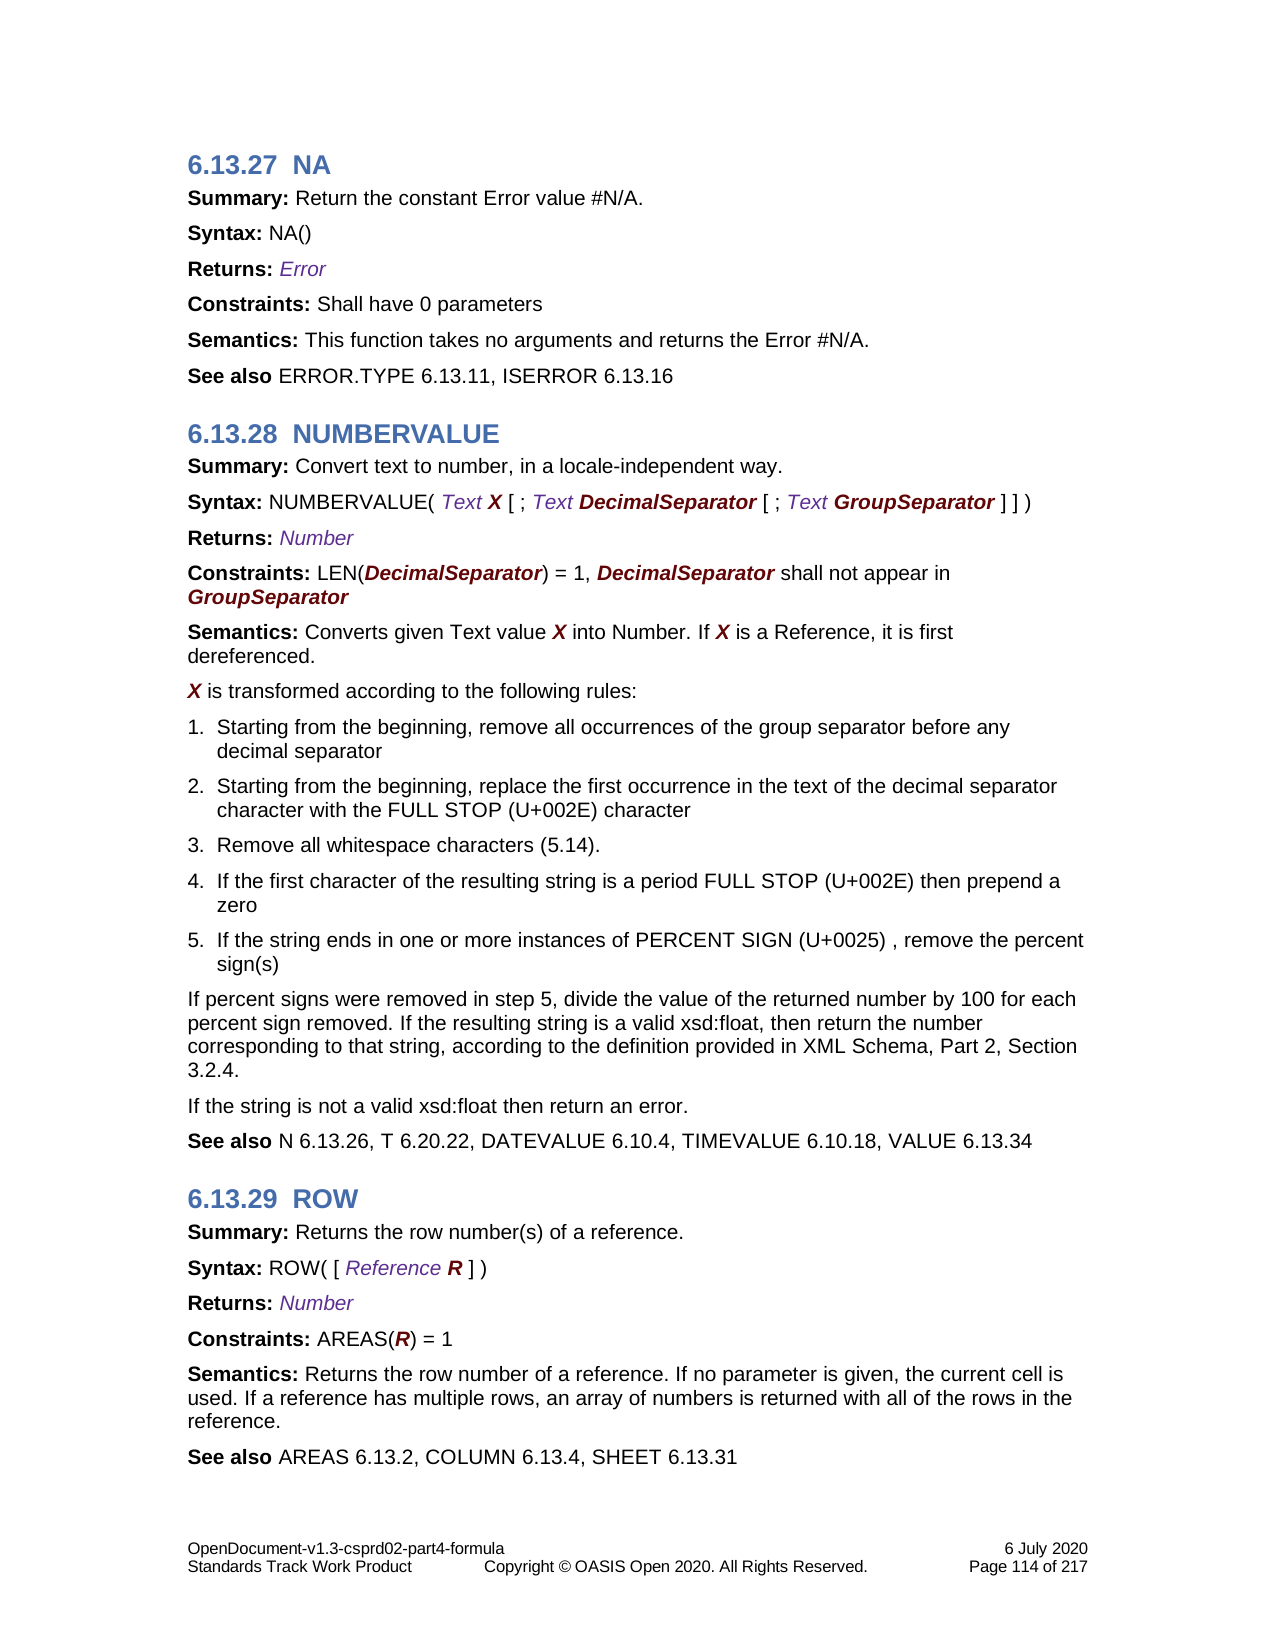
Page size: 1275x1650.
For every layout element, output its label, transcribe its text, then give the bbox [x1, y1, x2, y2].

text Summary: Return the constant Error value #N/A. [187, 186, 1088, 209]
text See also ERROR.TYPE 6.13.11, ISERROR 6.13.16 [187, 364, 1088, 388]
list If the string ends in one or more instances of PERCENT SIGN (U+0025) , remove the percent sign(s) [187, 929, 1088, 976]
list Starting from the beginning, remove all occurrences of the group separator before any decimal separator [187, 716, 1088, 763]
subtitle NA [187, 150, 1088, 180]
subtitle ROW [187, 1184, 1088, 1214]
text See also AREAS 6.13.2, COLUMN 6.13.4, SHEET 6.13.31 [187, 1446, 1088, 1469]
list If the first character of the resulting string is a period FULL STOP (U+002E) then prepend a zero [187, 869, 1088, 917]
text Returns: Number [187, 1292, 1088, 1315]
text Semantics: This function takes no arguments and returns the Error #N/A. [187, 328, 1088, 352]
list Remove all whitespace characters (5.14). [187, 834, 1088, 857]
text Constraints: Shall have 0 parameters [187, 293, 1088, 316]
text Returns: Number [187, 526, 1088, 549]
text Summary: Convert text to number, in a locale-independent way. [187, 455, 1088, 478]
list Starting from the beginning, replace the first occurrence in the text of the decimal separator character with the FULL STOP (U+002E) character [187, 775, 1088, 822]
text Syntax: ROW( [ Reference R ] ) [187, 1256, 1088, 1279]
text Returns: Error [187, 257, 1088, 281]
subtitle NUMBERVALUE [187, 419, 1088, 449]
text If the string is not a valid xsd:float then return an error. [187, 1094, 1088, 1118]
text Syntax: NA() [187, 222, 1088, 245]
text Summary: Returns the row number(s) of a reference. [187, 1220, 1088, 1244]
text Constraints: LEN(DecimalSeparator) = 1, DecimalSeparator shall not appear in GroupSeparator [187, 562, 1088, 609]
text Semantics: Returns the row number of a reference. If no parameter is given, the current cell is used. If a reference has multiple rows, an array of numbers is returned with all of the rows in the reference. [187, 1363, 1088, 1433]
text Syntax: NUMBERVALUE( Text X [ ; Text DecimalSeparator [ ; Text GroupSeparator ] ] ) [187, 490, 1088, 514]
text Constraints: AREAS(R) = 1 [187, 1327, 1088, 1351]
text See also N 6.13.26, T 6.20.22, DATEVALUE 6.10.4, TIMEVALUE 6.10.18, VALUE 6.13.34 [187, 1130, 1088, 1153]
text Semantics: Converts given Text value X into Number. If X is a Reference, it is first dereferenced. [187, 621, 1088, 668]
text If percent signs were removed in step 5, divide the value of the returned number by 100 for each percent sign removed. If the resulting string is a valid xsd:float, then return the number corresponding to that string, according to the definition provided in XML Schema, Part 2, Section 3.2.4. [187, 988, 1088, 1082]
text X is transformed according to the following rules: [187, 680, 1088, 703]
